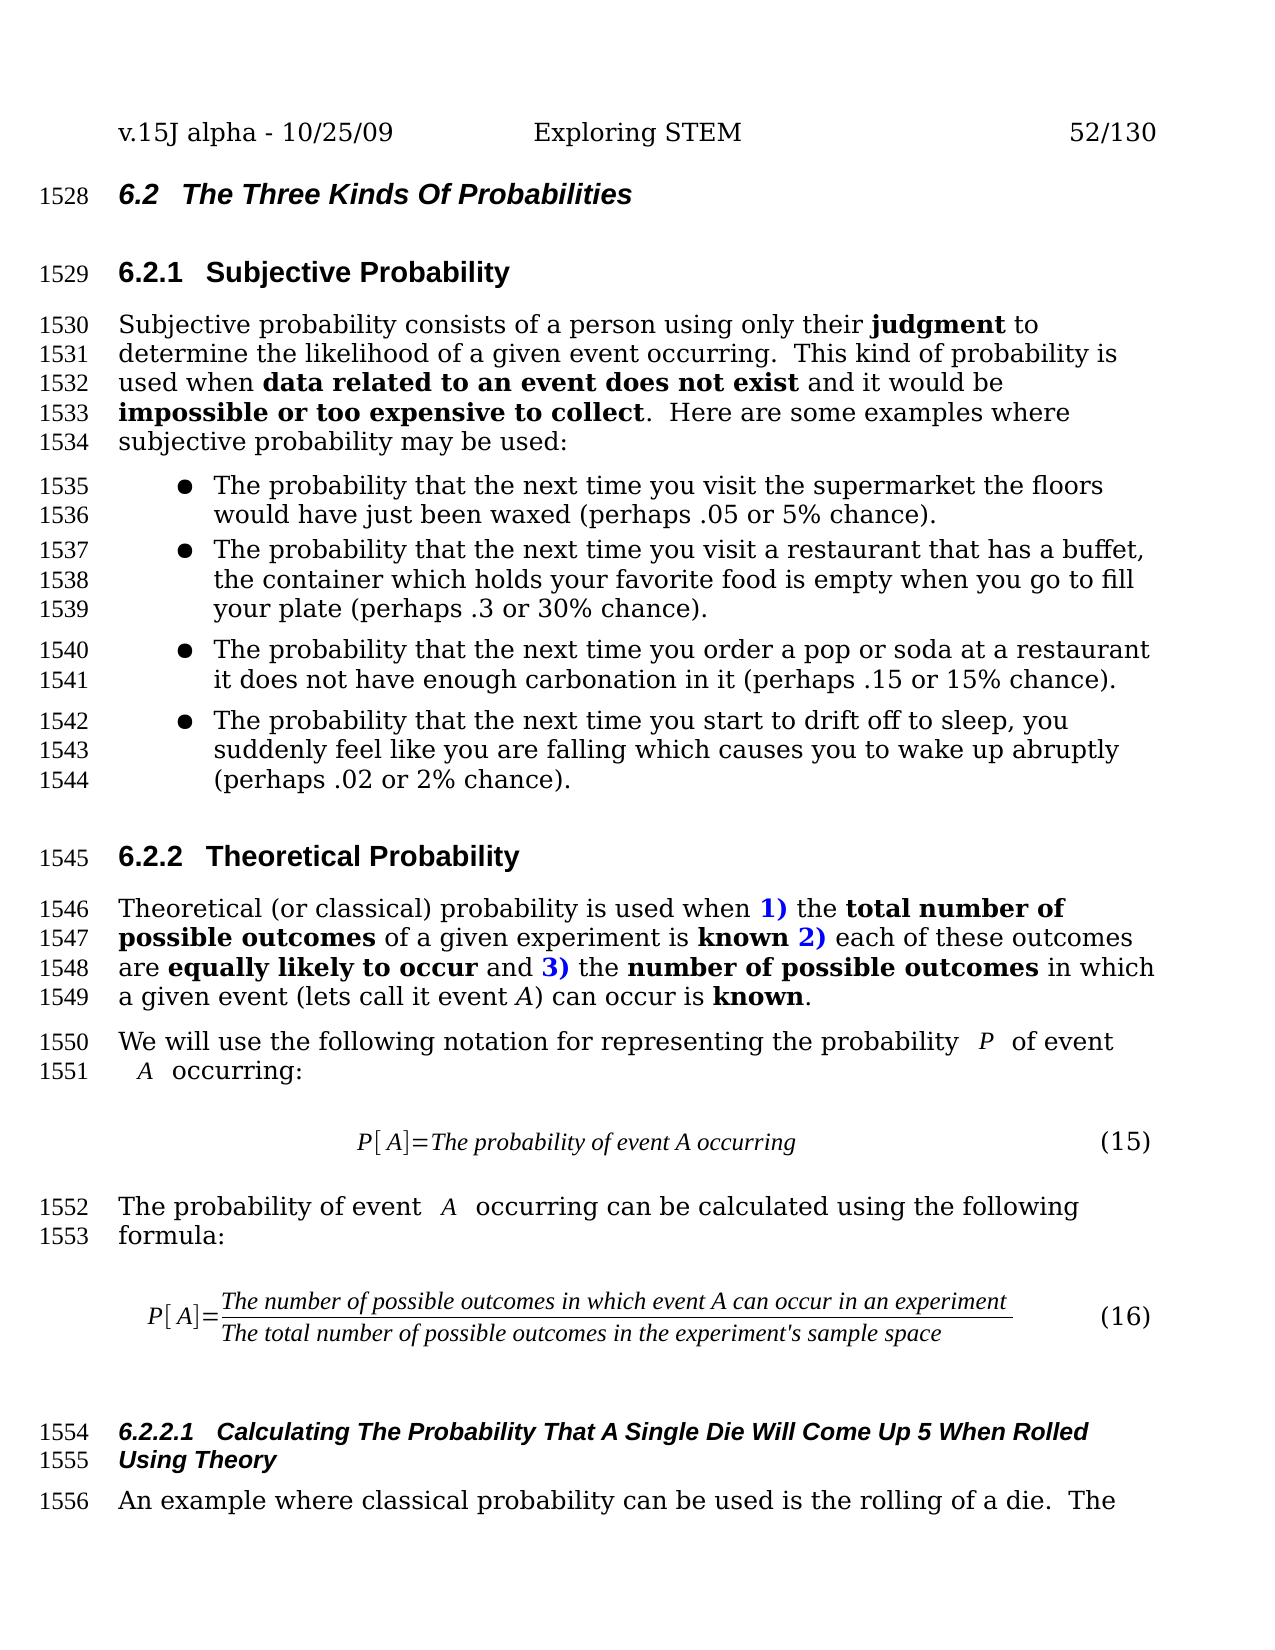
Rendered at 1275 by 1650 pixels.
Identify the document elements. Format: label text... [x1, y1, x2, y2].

subtitle The Three Kinds Of Probabilities [118, 177, 1157, 210]
subtitle Calculating The Probability That A Single Die Will Come Up 5 When Rolled Using Theory [118, 1417, 1157, 1474]
text Theoretical (or classical) probability is used when 1) the total number of possible outcomes of a given experiment is known 2) each of these outcomes are equally likely to occur and 3) the number of possible outcomes in which a given event (lets call it event A) can occur is known. [118, 894, 1157, 1011]
list The probability that the next time you start to drift off to sleep, you suddenly feel like you are falling which causes you to wake up abruptly (perhaps .02 or 2% chance). [175, 706, 1157, 794]
text The probability of eventoccurring can be calculated using the following formula: [118, 1192, 1157, 1251]
list The probability that the next time you order a pop or soda at a restaurant it does not have enough carbonation in it (perhaps .15 or 15% chance). [175, 636, 1157, 694]
list The probability that the next time you visit a restaurant that has a buffet, the container which holds your favorite food is empty when you go to fill your plate (perhaps .3 or 30% chance). [175, 536, 1157, 623]
subtitle Theoretical Probability [118, 839, 1157, 873]
text An example where classical probability can be used is the rolling of a die. The [118, 1486, 1157, 1515]
table_header (16) [1041, 1280, 1157, 1354]
table_header (15) [1041, 1121, 1157, 1162]
text We will use the following notation for representing the probabilityof eventoccurring: [118, 1026, 1157, 1086]
table_header [118, 1121, 1041, 1162]
text Subjective probability consists of a person using only their judgment to determine the likelihood of a given event occurring. This kind of probability is used when data related to an event does not exist and it would be impossible or too expensive to collect. Here are some examples where subjective probability may be used: [118, 310, 1157, 456]
table_header [118, 1280, 1041, 1354]
list The probability that the next time you visit the supermarket the floors would have just been waxed (perhaps .05 or 5% chance). [175, 471, 1157, 529]
subtitle Subjective Probability [118, 255, 1157, 289]
